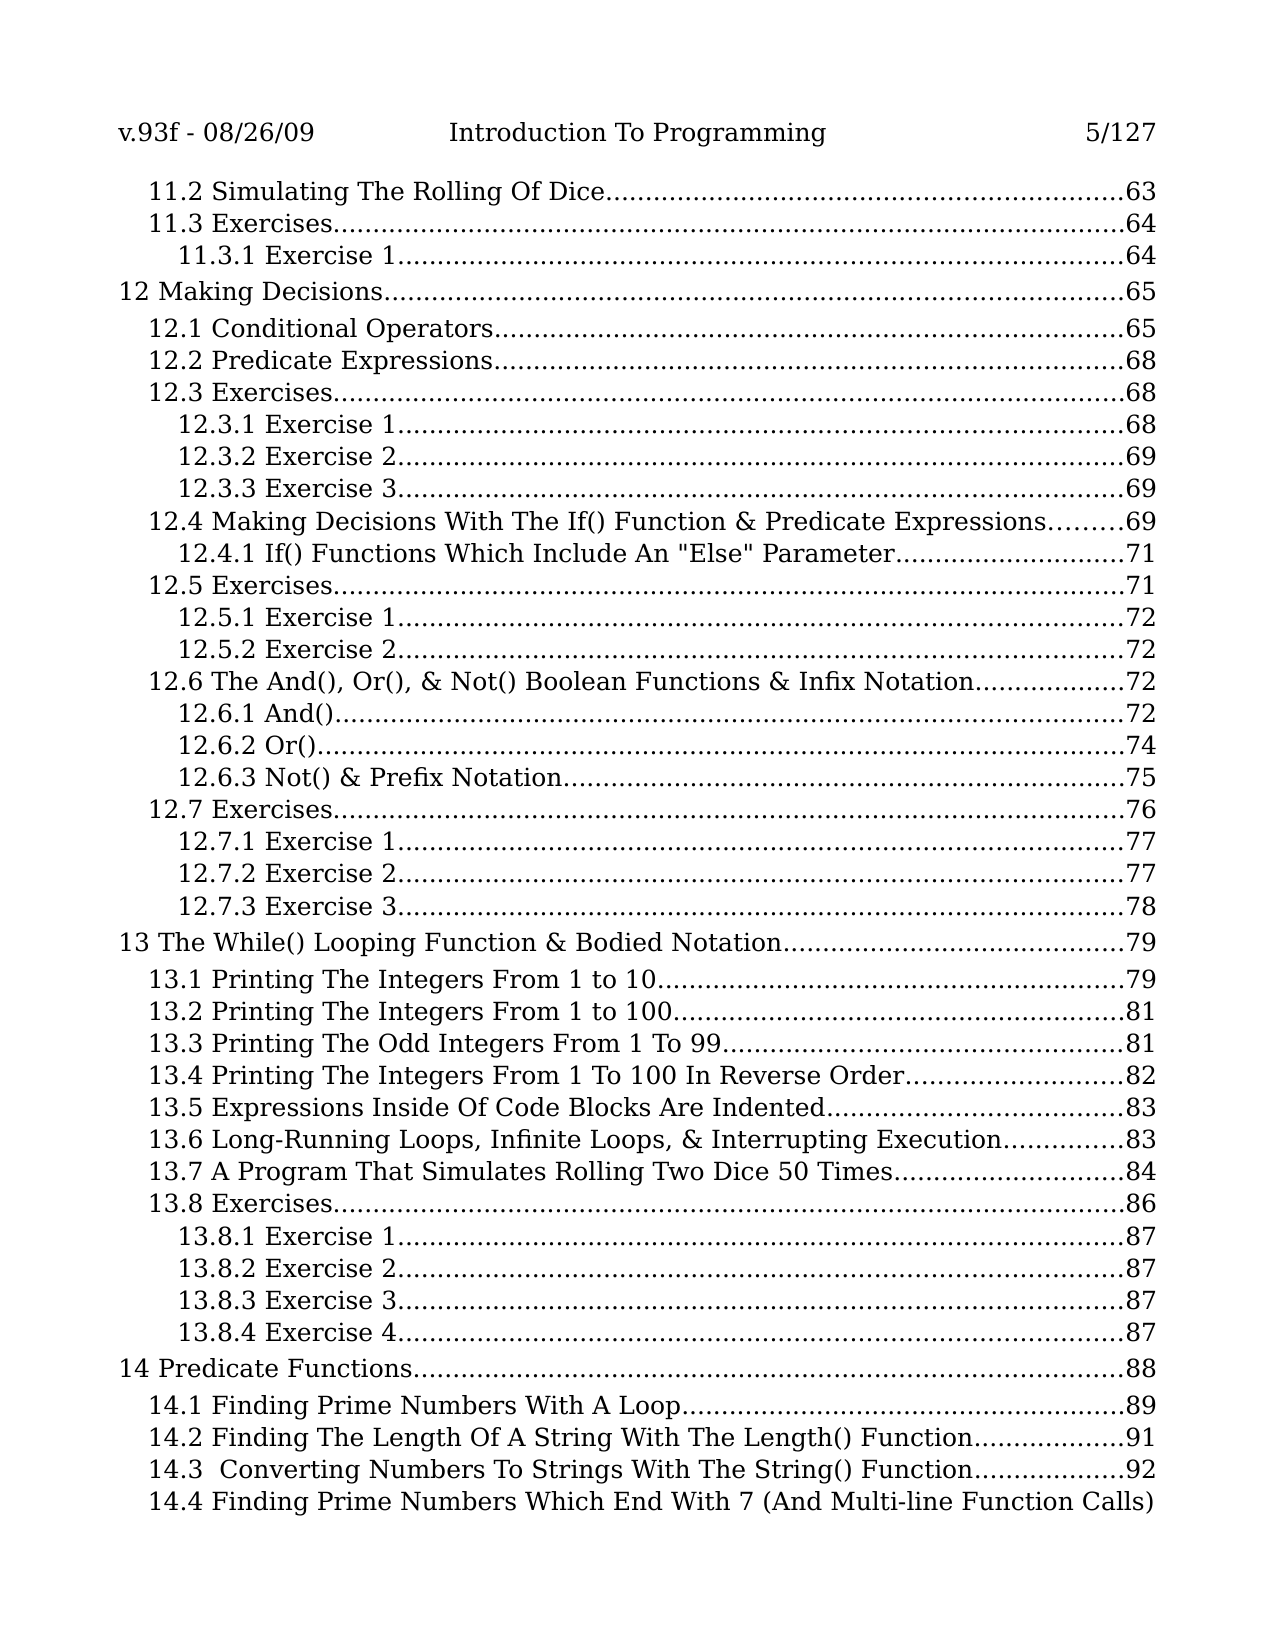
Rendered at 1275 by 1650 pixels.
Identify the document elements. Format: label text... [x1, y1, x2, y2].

text 12.1 Conditional Operators 65 [148, 314, 1157, 343]
text 13.4 Printing The Integers From 1 To 100 In Reverse Order 82 [148, 1061, 1157, 1091]
text 14.4 Finding Prime Numbers Which End With 7 (And Multi-line Function Calls) 92 [148, 1488, 1157, 1517]
text 14 Predicate Functions 88 [118, 1355, 1157, 1384]
text 13.8.2 Exercise 2 87 [177, 1254, 1157, 1283]
text 12.6.2 Or() 74 [177, 731, 1157, 761]
text 12.4 Making Decisions With The If() Function & Predicate Expressions 69 [148, 507, 1157, 536]
text 13.1 Printing The Integers From 1 to 10 79 [148, 965, 1157, 994]
text 12.3.2 Exercise 2 69 [177, 443, 1157, 472]
text 14.2 Finding The Length Of A String With The Length() Function 91 [148, 1423, 1157, 1453]
text 13.8 Exercises 86 [148, 1190, 1157, 1219]
text 12.6.3 Not() & Prefix Notation 75 [177, 763, 1157, 793]
text 12.3 Exercises 68 [148, 378, 1157, 408]
text 12.6.1 And() 72 [177, 699, 1157, 728]
text 11.3 Exercises 64 [148, 209, 1157, 238]
text 12.3.1 Exercise 1 68 [177, 411, 1157, 440]
text 14.1 Finding Prime Numbers With A Loop 89 [148, 1391, 1157, 1421]
text 13.3 Printing The Odd Integers From 1 To 99 81 [148, 1029, 1157, 1058]
text 13 The While() Looping Function & Bodied Notation 79 [118, 928, 1157, 958]
text 13.8.1 Exercise 1 87 [177, 1222, 1157, 1251]
text 11.3.1 Exercise 1 64 [177, 241, 1157, 270]
text 13.7 A Program That Simulates Rolling Two Dice 50 Times 84 [148, 1158, 1157, 1187]
text 13.8.4 Exercise 4 87 [177, 1318, 1157, 1347]
text 13.2 Printing The Integers From 1 to 100 81 [148, 997, 1157, 1026]
text 13.6 Long-Running Loops, Infinite Loops, & Interrupting Execution 83 [148, 1126, 1157, 1155]
text 12.5.1 Exercise 1 72 [177, 603, 1157, 632]
text 12.7.1 Exercise 1 77 [177, 828, 1157, 857]
text 12.2 Predicate Expressions 68 [148, 346, 1157, 376]
text 12.7.3 Exercise 3 78 [177, 892, 1157, 921]
text 12.3.3 Exercise 3 69 [177, 475, 1157, 504]
text 12 Making Decisions 65 [118, 278, 1157, 307]
text 13.8.3 Exercise 3 87 [177, 1286, 1157, 1315]
text 12.6 The And(), Or(), & Not() Boolean Functions & Infix Notation 72 [148, 667, 1157, 696]
text 13.5 Expressions Inside Of Code Blocks Are Indented 83 [148, 1093, 1157, 1123]
text 12.7.2 Exercise 2 77 [177, 860, 1157, 889]
text 14.3 Converting Numbers To Strings With The String() Function 92 [148, 1456, 1157, 1485]
text 12.5.2 Exercise 2 72 [177, 635, 1157, 664]
text 11.2 Simulating The Rolling Of Dice 63 [148, 177, 1157, 206]
text 12.4.1 If() Functions Which Include An "Else" Parameter 71 [177, 539, 1157, 568]
text 12.5 Exercises 71 [148, 571, 1157, 600]
text 12.7 Exercises 76 [148, 796, 1157, 825]
